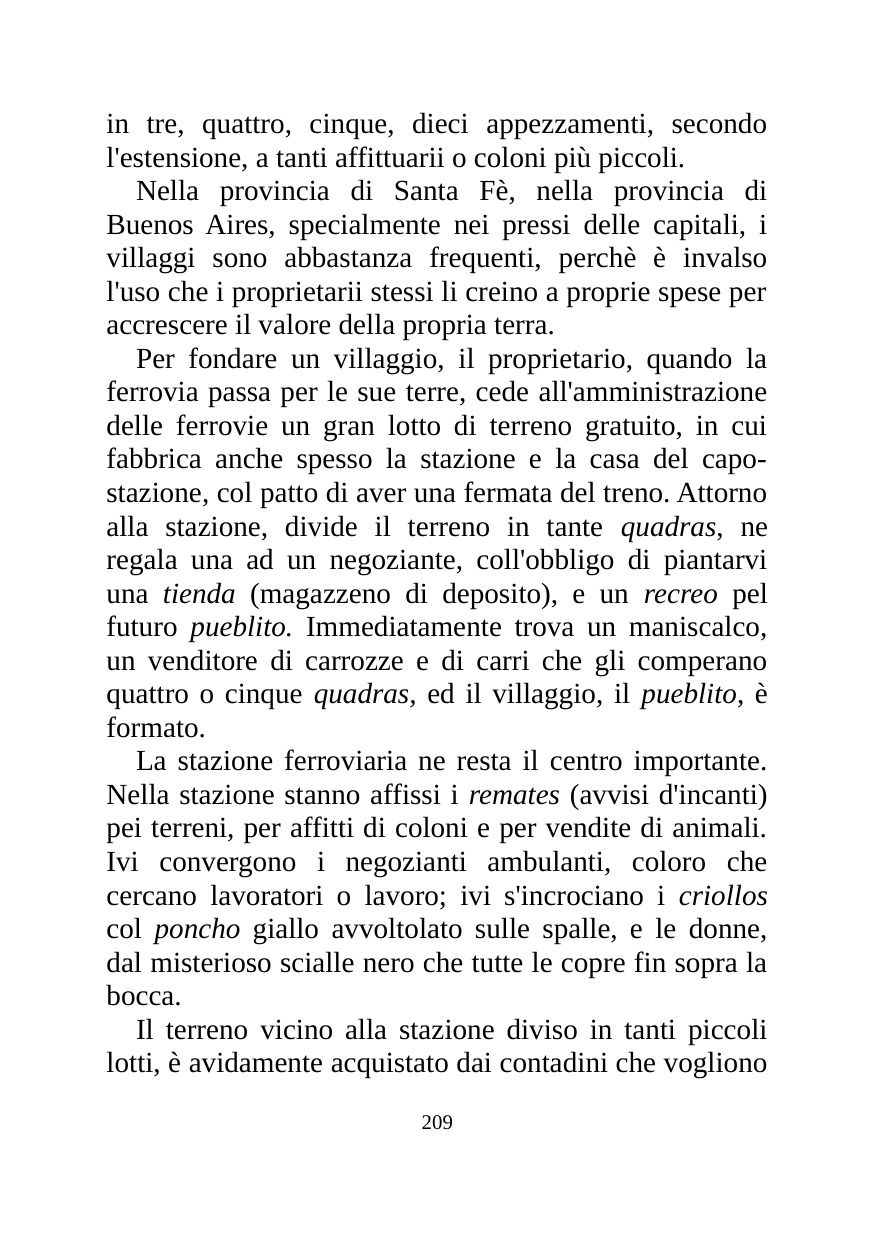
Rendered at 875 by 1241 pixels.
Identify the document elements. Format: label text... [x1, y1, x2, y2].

text in tre, quattro, cinque, dieci appezzamenti, secondo l'estensione, a tanti affittuarii o coloni più piccoli. [106, 106, 768, 173]
text La stazione ferroviaria ne resta il centro importante. Nella stazione stanno affissi i remates (avvisi d'incanti) pei terreni, per affitti di coloni e per vendite di animali. Ivi convergono i negozianti ambulanti, coloro che cercano lavoratori o lavoro; ivi s'incrociano i criollos col poncho giallo avvoltolato sulle spalle, e le donne, dal misterioso scialle nero che tutte le copre fin sopra la bocca. [106, 743, 768, 1012]
text Il terreno vicino alla stazione diviso in tanti piccoli lotti, è avidamente acquistato dai contadini che vogliono [106, 1012, 768, 1079]
text Nella provincia di Santa Fè, nella provincia di Buenos Aires, specialmente nei pressi delle capitali, i villaggi sono abbastanza frequenti, perchè è invalso l'uso che i proprietarii stessi li creino a proprie spese per accrescere il valore della propria terra. [106, 173, 768, 341]
text Per fondare un villaggio, il proprietario, quando la ferrovia passa per le sue terre, cede all'amministrazione delle ferrovie un gran lotto di terreno gratuito, in cui fabbrica anche spesso la stazione e la casa del capo-stazione, col patto di aver una fermata del treno. Attorno alla stazione, divide il terreno in tante quadras, ne regala una ad un negoziante, coll'obbligo di piantarvi una tienda (magazzeno di deposito), e un recreo pel futuro pueblito. Immediatamente trova un maniscalco, un venditore di carrozze e di carri che gli comperano quattro o cinque quadras, ed il villaggio, il pueblito, è formato. [106, 341, 768, 743]
